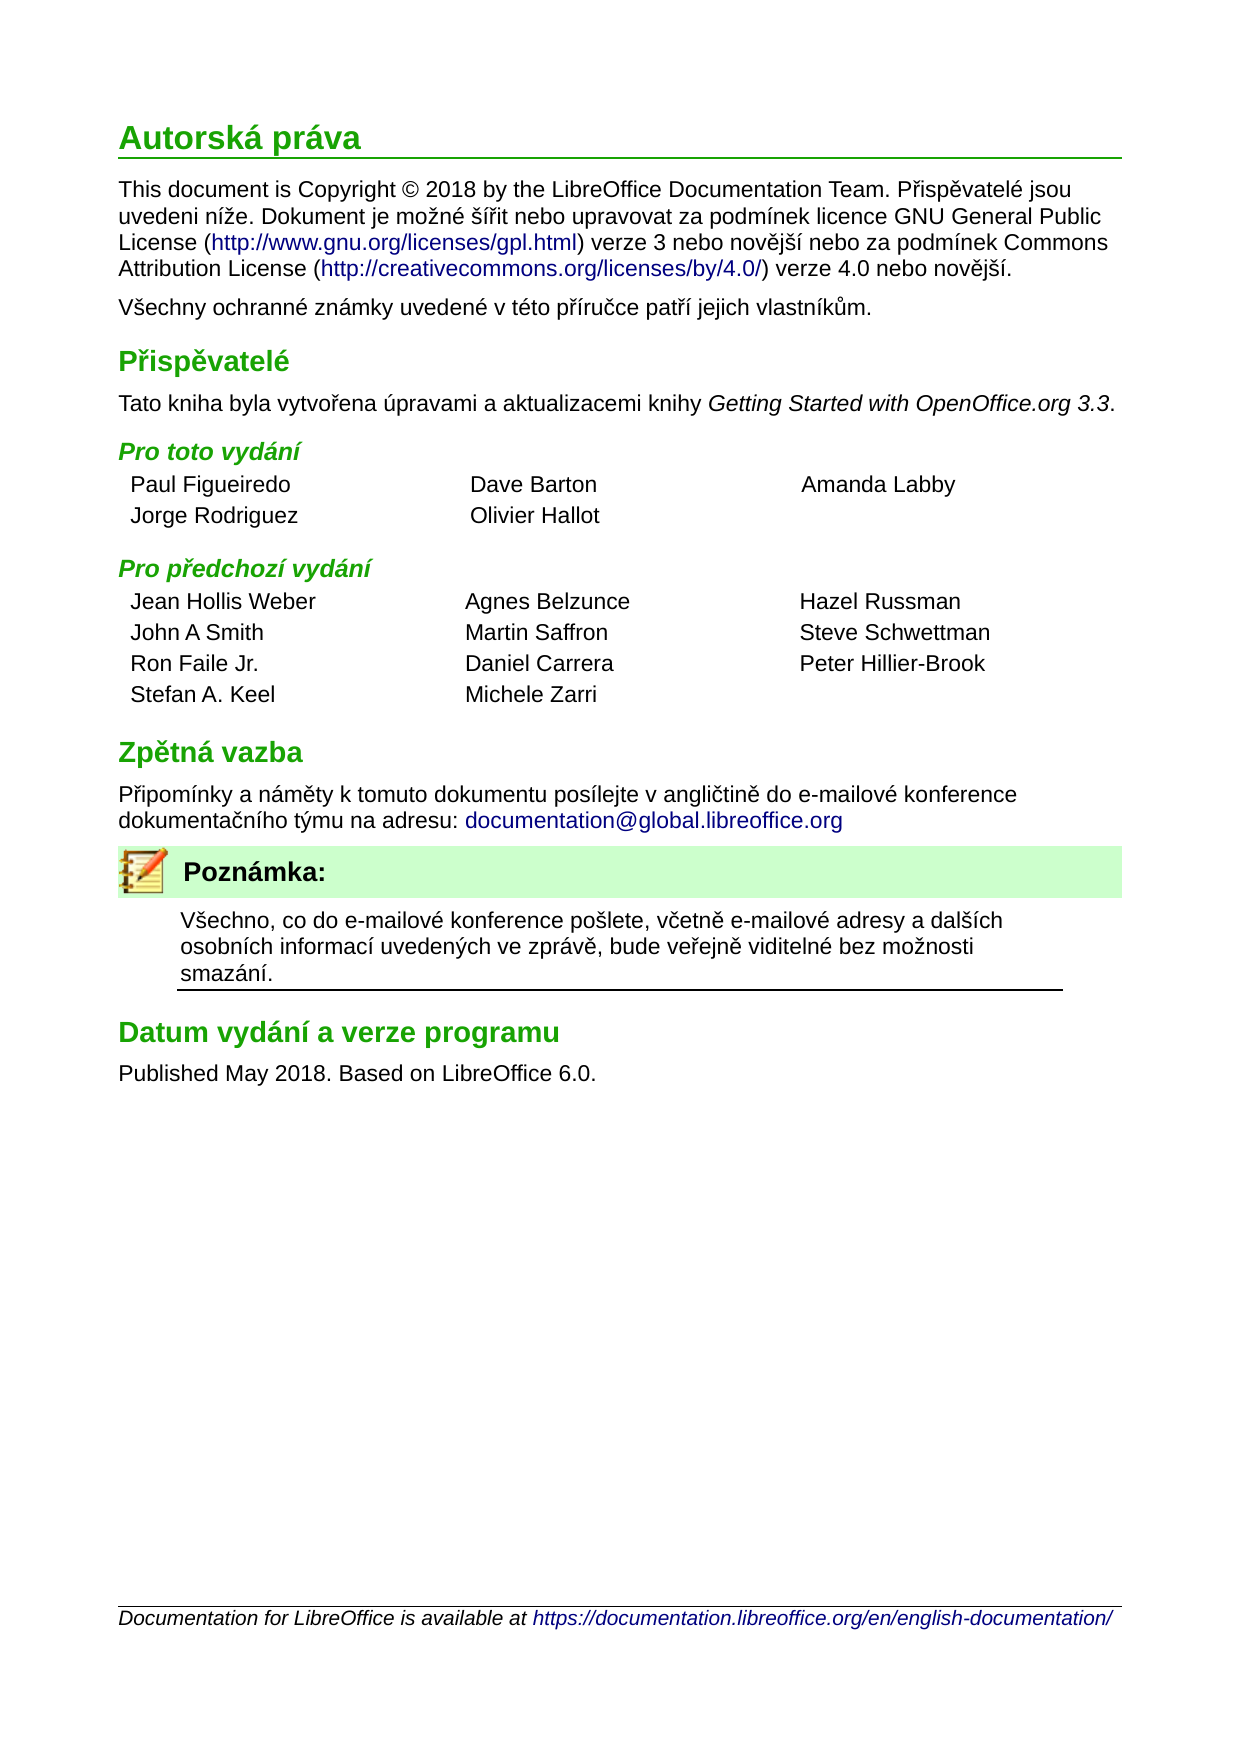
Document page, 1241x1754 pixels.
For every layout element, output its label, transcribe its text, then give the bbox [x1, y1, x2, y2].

picture [119, 846, 170, 897]
table_header Paul Figueiredo [118, 471, 458, 502]
table_header Jean Hollis Weber [118, 588, 453, 619]
table_cell Daniel Carrera [453, 650, 787, 681]
table_header Amanda Labby [789, 471, 1122, 502]
table_cell John A Smith [118, 619, 453, 650]
table_header Dave Barton [458, 471, 789, 502]
text This document is Copyright © 2018 by the LibreOffice Documentation Team. Přispěvatelé jsou uvedeni níže. Dokument je možné šířit nebo upravovat za podmínek licence GNU General Public License (http://www.gnu.org/licenses/gpl.html) verze 3 nebo novější nebo za podmínek Commons Attribution License (http://creativecommons.org/licenses/by/4.0/) verze 4.0 nebo novější. [118, 176, 1122, 282]
text Všechno, co do e-mailové konference pošlete, včetně e-mailové adresy a dalších osobních informací uvedených ve zprávě, bude veřejně viditelné bez možnosti smazání. [177, 904, 1063, 989]
subtitle Pro toto vydání [118, 437, 1122, 465]
text Připomínky a náměty k tomuto dokumentu posílejte v angličtině do e-mailové konference dokumentačního týmu na adresu: documentation@global.libreoffice.org [118, 781, 1122, 833]
table_cell Stefan A. Keel [118, 681, 453, 712]
subtitle Poznámka: [118, 846, 1122, 898]
table_cell [788, 681, 1122, 712]
table_cell Jorge Rodriguez [118, 502, 458, 533]
table_cell Michele Zarri [453, 681, 787, 712]
subtitle Zpětná vazba [118, 735, 1122, 769]
subtitle Datum vydání a verze programu [118, 1014, 1122, 1048]
table_header Agnes Belzunce [453, 588, 787, 619]
table_cell Martin Saffron [453, 619, 787, 650]
table_cell Steve Schwettman [788, 619, 1122, 650]
table_cell Ron Faile Jr. [118, 650, 453, 681]
table_cell Peter Hillier-Brook [788, 650, 1122, 681]
subtitle Přispěvatelé [118, 344, 1122, 378]
text Published May 2018. Based on LibreOffice 6.0. [118, 1060, 1122, 1086]
table_cell Olivier Hallot [458, 502, 789, 533]
text Všechny ochranné známky uvedené v této příručce patří jejich vlastníkům. [118, 294, 1122, 321]
table_header Hazel Russman [788, 588, 1122, 619]
table_cell [789, 502, 1122, 533]
text Tato kniha byla vytvořena úpravami a aktualizacemi knihy Getting Started with OpenOffice.org 3.3. [118, 389, 1122, 416]
subtitle Autorská práva [118, 118, 1122, 157]
subtitle Pro předchozí vydání [118, 553, 1122, 582]
